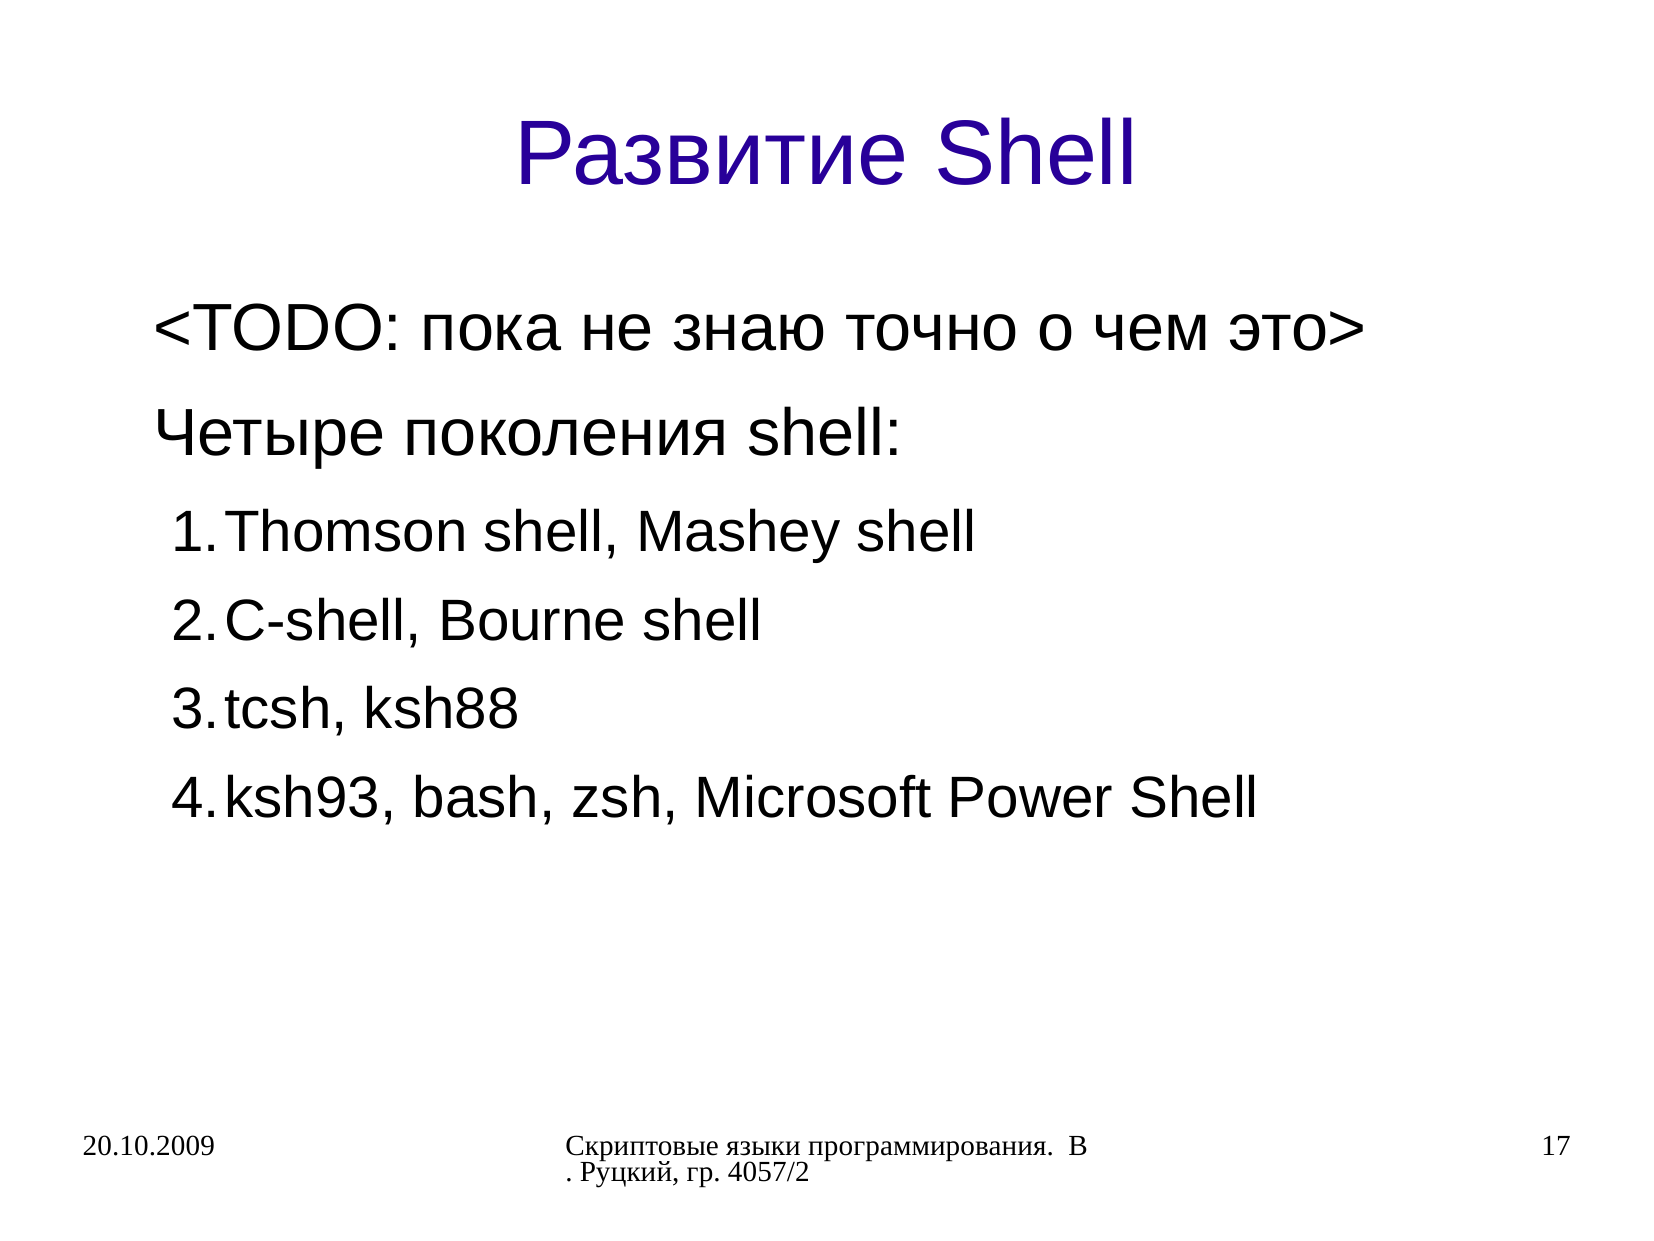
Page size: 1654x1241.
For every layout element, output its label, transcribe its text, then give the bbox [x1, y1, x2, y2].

list <TODO: пока не знаю точно о чем это> Четыре поколения shell: Thomson shell, Mashey shell C-shell, Bourne shell tcsh, ksh88 ksh93, bash, zsh, Microsoft Power Shell [82, 290, 1571, 1109]
title Развитие Shell [82, 56, 1571, 250]
